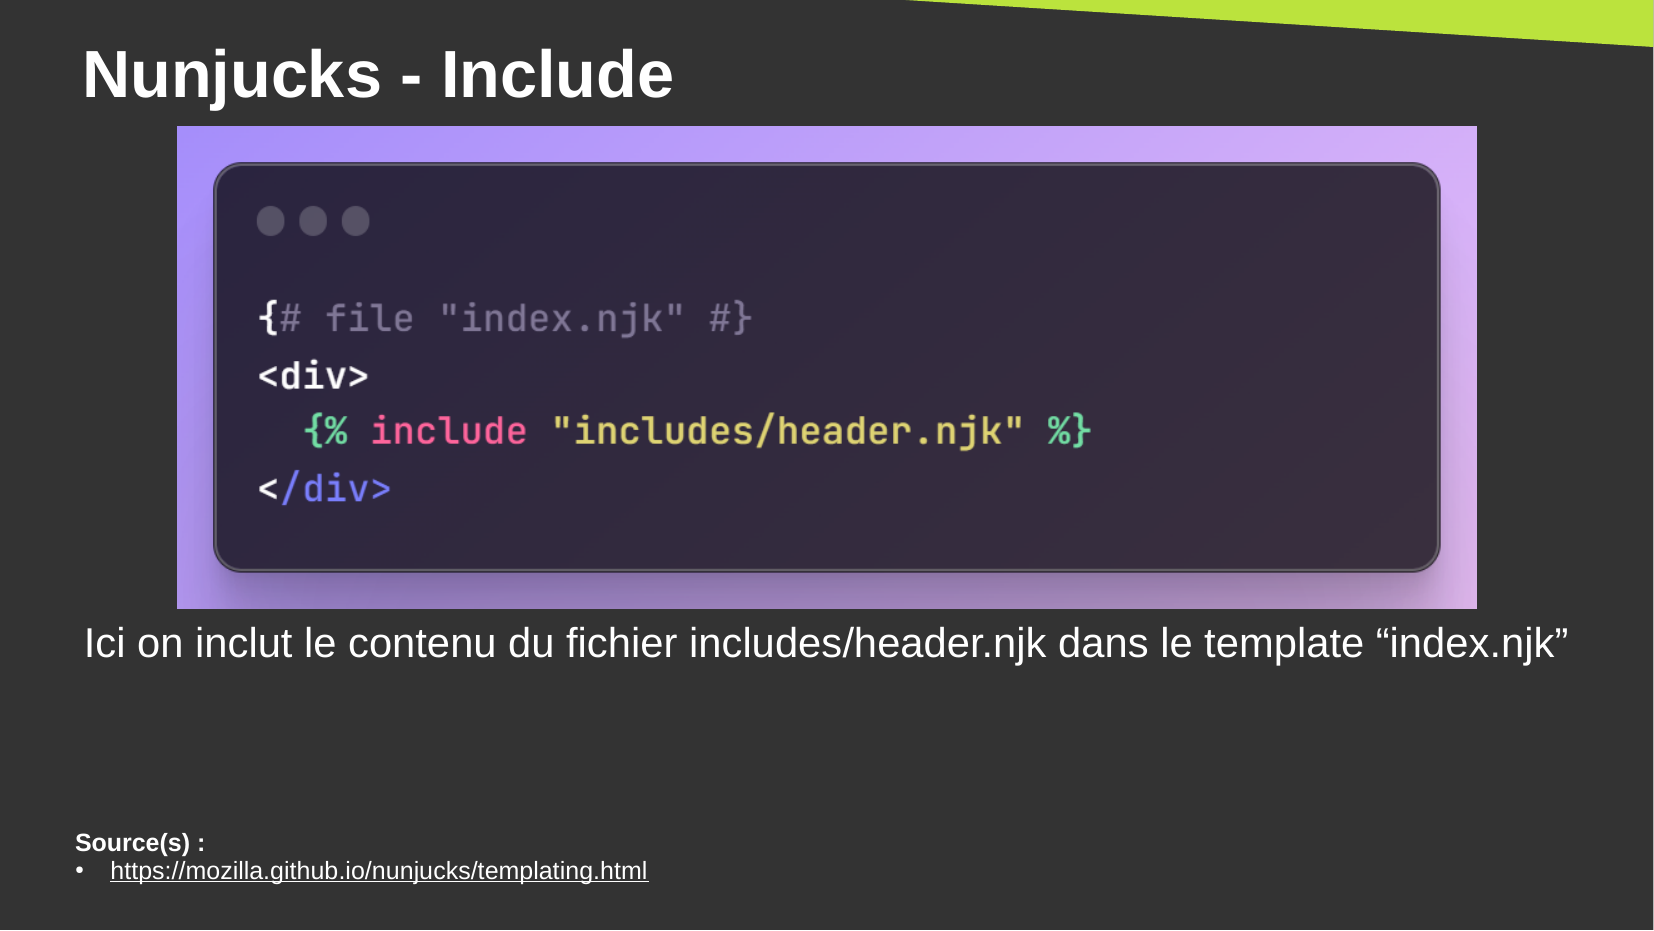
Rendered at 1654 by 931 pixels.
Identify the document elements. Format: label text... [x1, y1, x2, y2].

title Nunjucks - Include [82, 37, 1571, 112]
text_box [905, 0, 1654, 48]
list Ici on inclut le contenu du fichier includes/header.njk dans le template “index.njk” [64, 620, 1589, 756]
text_box Source(s) : https://mozilla.github.io/nunjucks/templating.html [60, 821, 1546, 931]
picture [177, 126, 1477, 609]
